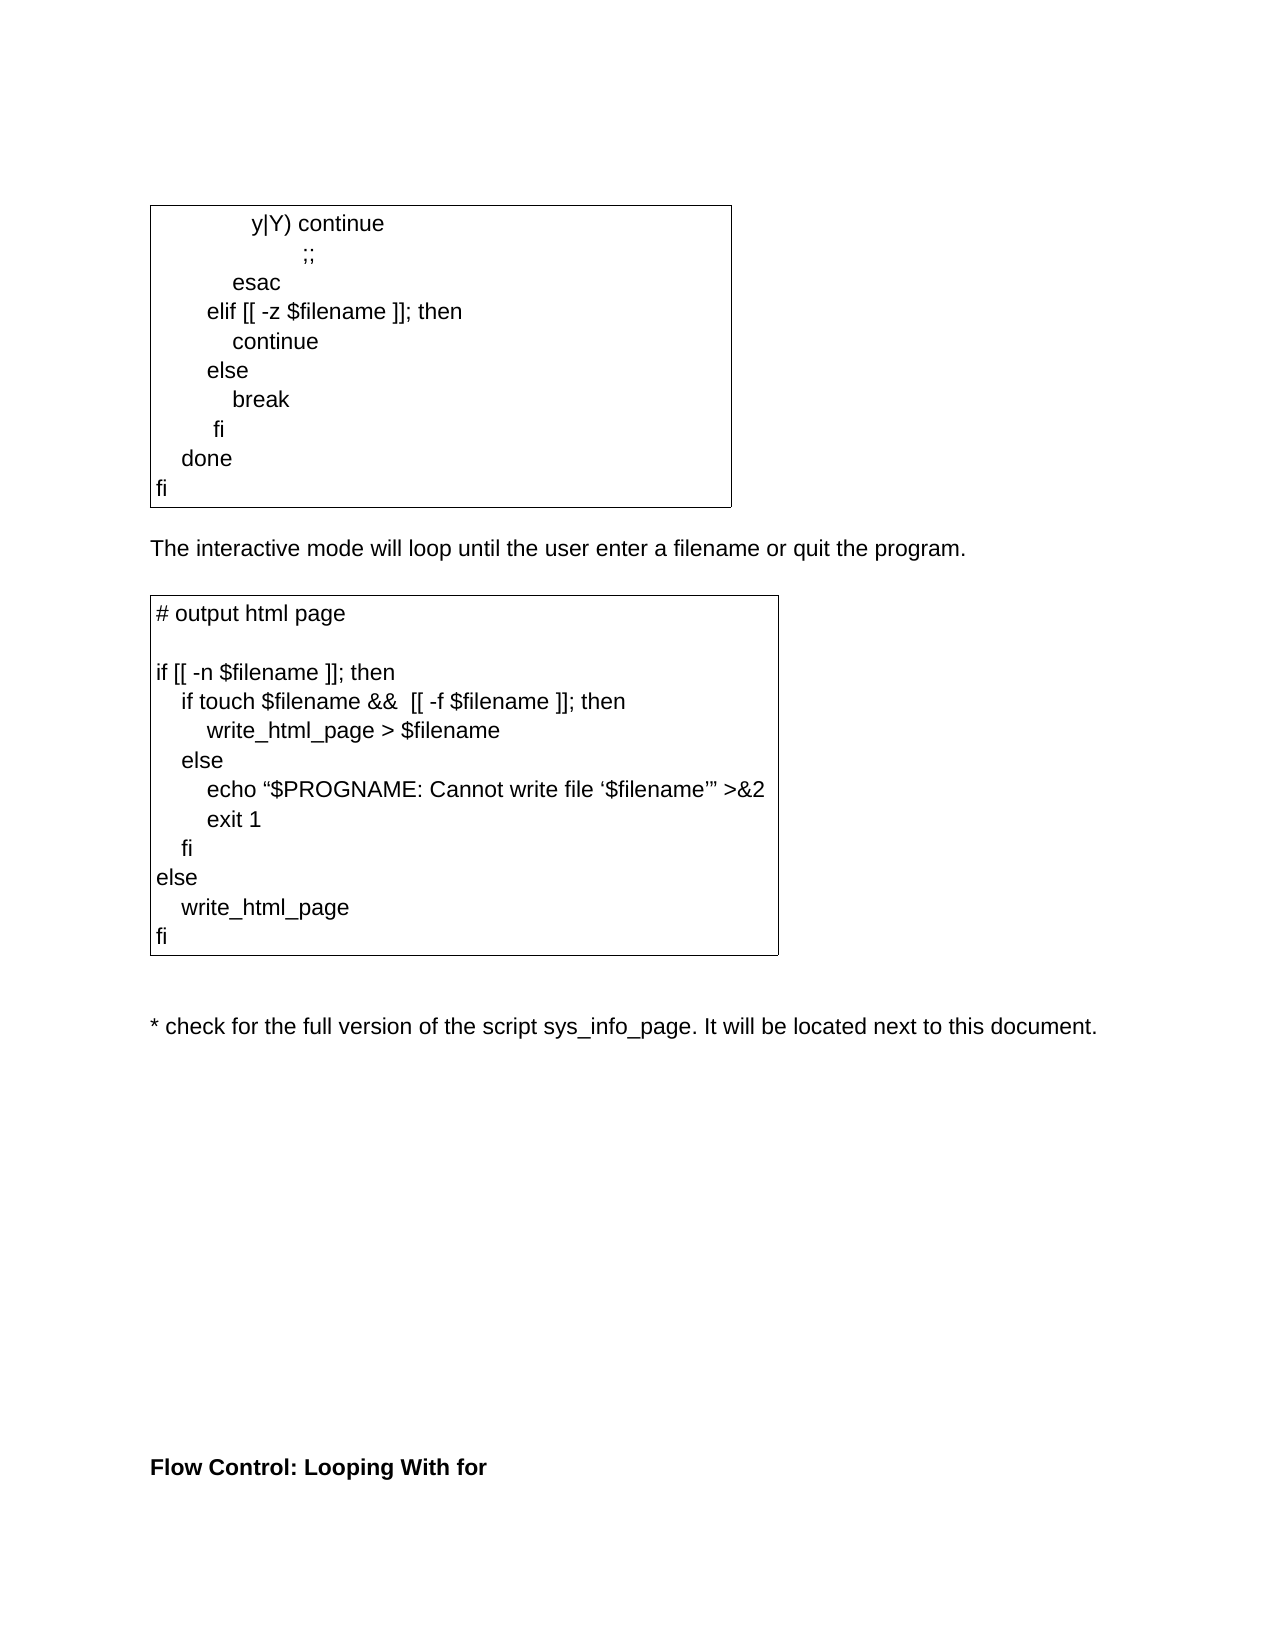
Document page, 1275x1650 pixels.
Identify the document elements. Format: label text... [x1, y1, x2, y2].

table_header # output html page if [[ -n $filename ]]; then if touch $filename && [[ -f $filename ]]; then write_html_page > $filename else echo “$PROGNAME: Cannot write file ‘$filename’” >&2 exit 1 fi else write_html_page fi [151, 596, 778, 955]
text Flow Control: Looping With for [150, 1455, 1125, 1480]
table_header y|Y) continue ;; esac elif [[ -z $filename ]]; then continue else break fi done fi [151, 206, 731, 507]
text * check for the full version of the script sys_info_page. It will be located next to this document. [150, 1014, 1125, 1040]
text The interactive mode will loop until the user enter a filename or quit the program. [150, 536, 1125, 562]
